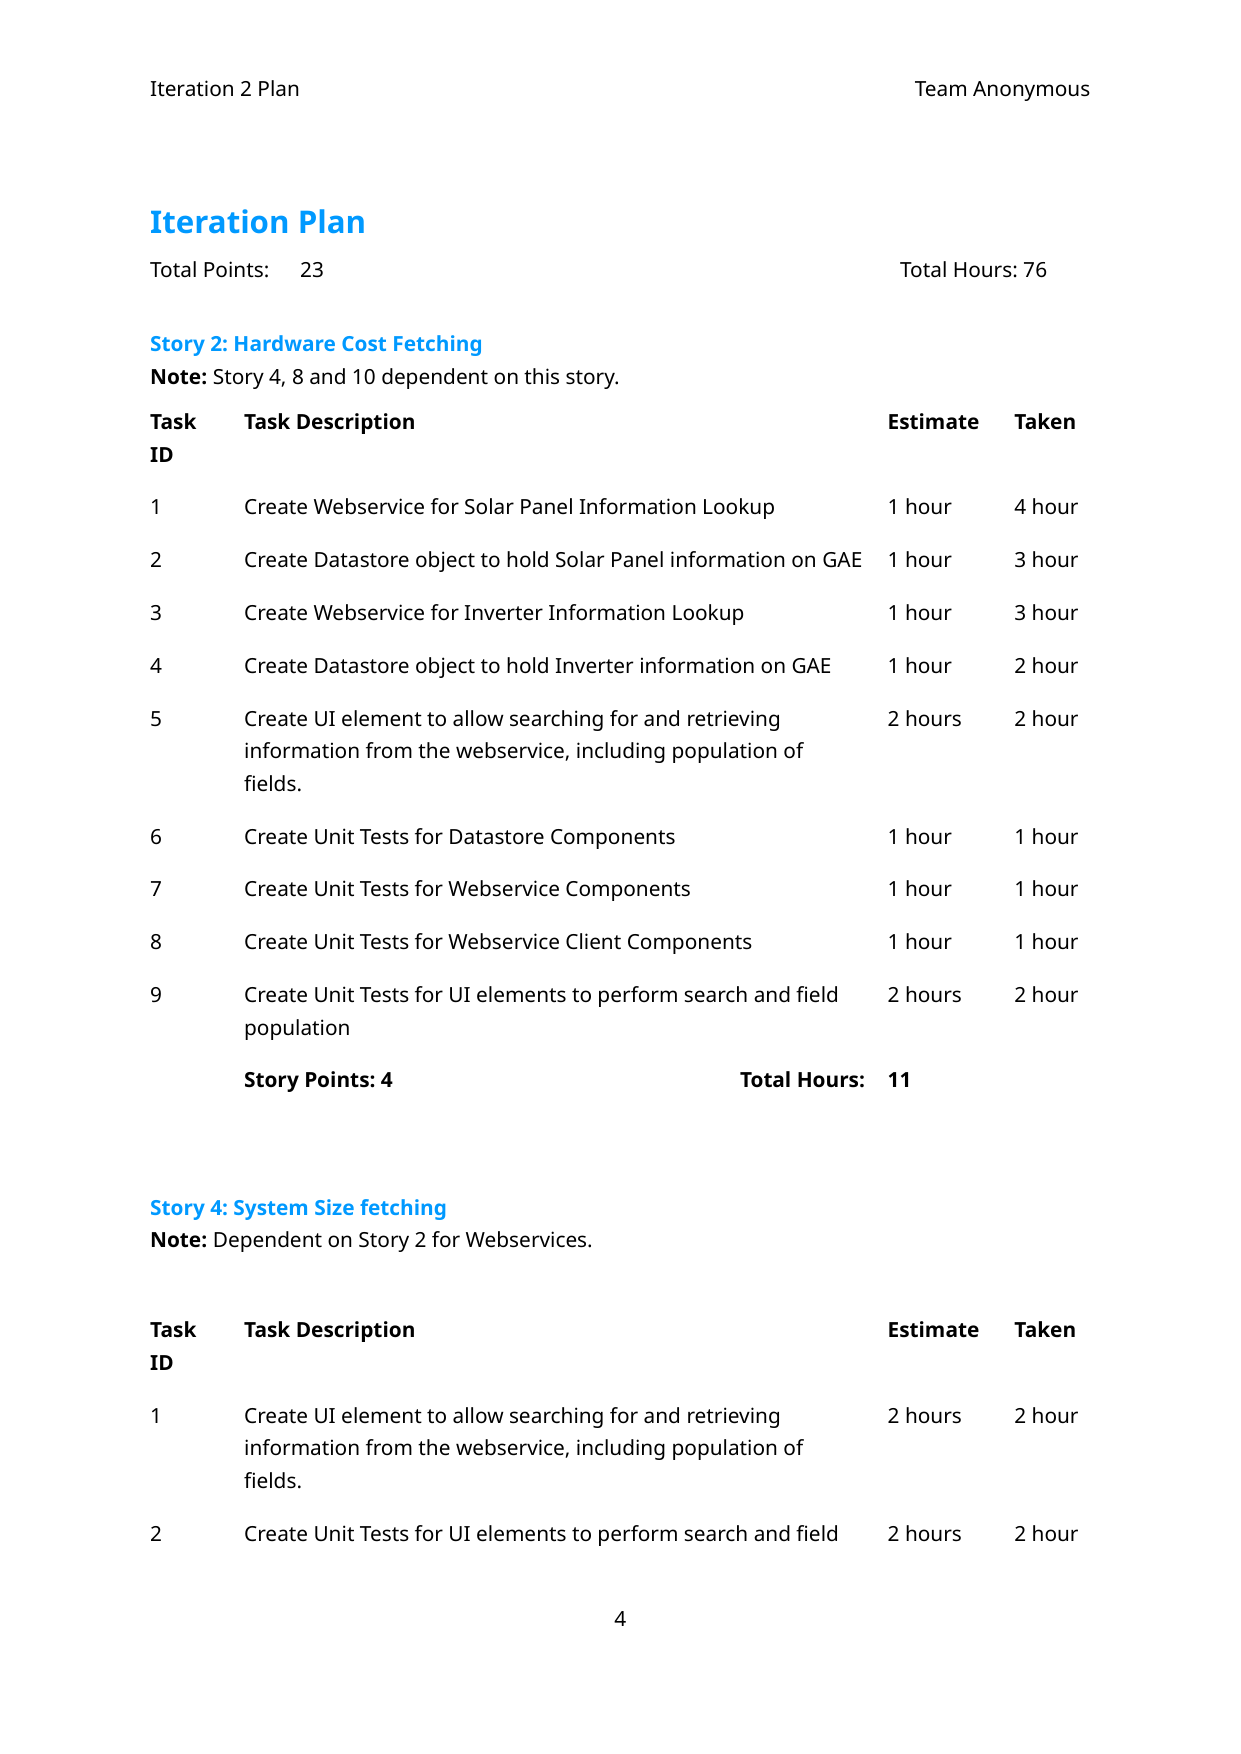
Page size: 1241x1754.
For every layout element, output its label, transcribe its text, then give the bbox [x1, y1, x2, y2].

table_cell 2 hours [876, 1519, 1003, 1572]
table_cell [1003, 1066, 1096, 1118]
subtitle Story 2: Hardware Cost Fetching [150, 329, 1090, 358]
table_cell 2 [139, 1519, 233, 1572]
text Total Points: 23 Total Hours: 76 [150, 255, 1090, 283]
table_cell Create Unit Tests for UI elements to perform search and field [233, 1519, 876, 1572]
table_cell 3 [139, 598, 233, 651]
table_cell 6 [139, 822, 233, 874]
table_cell 2 hour [1003, 1401, 1096, 1519]
table_cell 2 hours [876, 1401, 1003, 1519]
table_cell Create Webservice for Solar Panel Information Lookup [233, 493, 876, 545]
table_header Taken [1003, 1316, 1096, 1401]
table_cell Create Webservice for Inverter Information Lookup [233, 598, 876, 651]
table_cell Create Datastore object to hold Solar Panel information on GAE [233, 545, 876, 598]
table_cell 1 hour [876, 822, 1003, 874]
table_cell 2 hour [1003, 1519, 1096, 1572]
table_cell 2 hour [1003, 980, 1096, 1066]
table_cell 11 [876, 1066, 1003, 1118]
table_cell 1 hour [1003, 928, 1096, 980]
table_cell Create UI element to allow searching for and retrieving information from the webservice, including population of fields. [233, 1401, 876, 1519]
table_cell Create Unit Tests for Datastore Components [233, 822, 876, 874]
table_header Estimate [876, 407, 1003, 492]
table_cell 7 [139, 875, 233, 927]
table_cell 4 [139, 651, 233, 704]
table_cell 1 hour [876, 598, 1003, 651]
table_cell Create Unit Tests for Webservice Components [233, 875, 876, 927]
table_cell Create Unit Tests for Webservice Client Components [233, 928, 876, 980]
table_header Task ID [139, 1316, 233, 1401]
table_cell [139, 1066, 233, 1118]
subtitle Story 4: System Size fetching [150, 1193, 1090, 1221]
table_cell Create UI element to allow searching for and retrieving information from the webservice, including population of fields. [233, 704, 876, 822]
table_header Task Description [233, 1316, 876, 1401]
table_cell 5 [139, 704, 233, 822]
table_header Task Description [233, 407, 876, 492]
table_cell 2 hour [1003, 651, 1096, 704]
table_cell 1 hour [876, 928, 1003, 980]
table_cell 1 [139, 1401, 233, 1519]
table_cell 3 hour [1003, 598, 1096, 651]
text Note: Dependent on Story 2 for Webservices. [150, 1225, 1090, 1254]
table_cell 4 hour [1003, 493, 1096, 545]
table_cell 1 hour [1003, 875, 1096, 927]
table_cell 9 [139, 980, 233, 1066]
table_cell 1 hour [1003, 822, 1096, 874]
table_cell 2 hour [1003, 704, 1096, 822]
table_cell 1 hour [876, 651, 1003, 704]
table_cell 8 [139, 928, 233, 980]
table_cell Story Points: 4 Total Hours: [233, 1066, 876, 1118]
table_cell 1 hour [876, 875, 1003, 927]
text Note: Story 4, 8 and 10 dependent on this story. [150, 362, 1090, 390]
table_cell 2 hours [876, 980, 1003, 1066]
table_cell Create Datastore object to hold Inverter information on GAE [233, 651, 876, 704]
table_cell 1 [139, 493, 233, 545]
table_cell 2 [139, 545, 233, 598]
table_header Task ID [139, 407, 233, 492]
table_cell 1 hour [876, 493, 1003, 545]
table_cell Create Unit Tests for UI elements to perform search and field population [233, 980, 876, 1066]
table_cell 2 hours [876, 704, 1003, 822]
table_header Estimate [876, 1316, 1003, 1401]
table_cell 3 hour [1003, 545, 1096, 598]
table_cell 1 hour [876, 545, 1003, 598]
subtitle Iteration Plan [150, 200, 1090, 243]
table_header Taken [1003, 407, 1096, 492]
